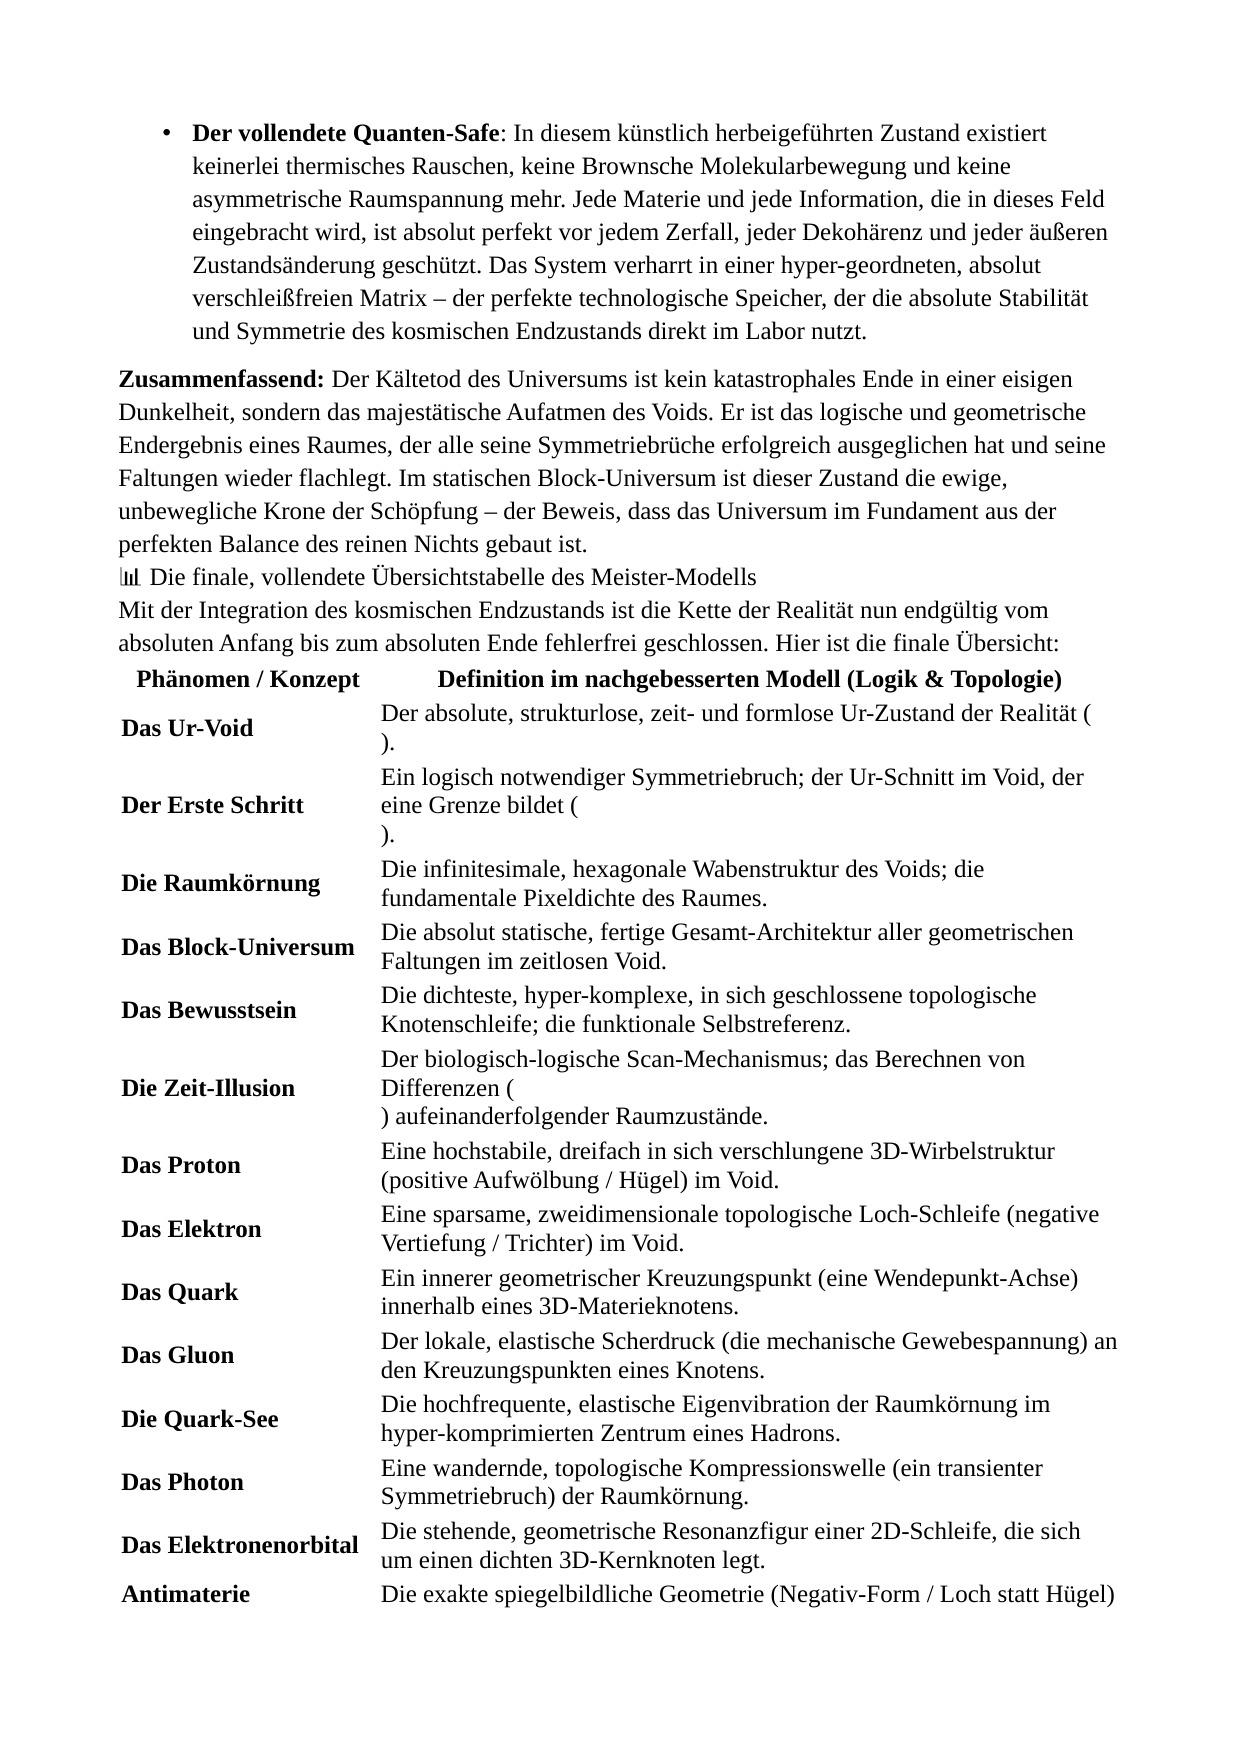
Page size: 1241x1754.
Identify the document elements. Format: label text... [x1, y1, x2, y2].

table_cell Das Block-Universum [118, 914, 378, 978]
table_cell Der biologisch-logische Scan-Mechanismus; das Berechnen von Differenzen ( ) aufeinanderfolgender Raumzustände. [378, 1041, 1122, 1133]
table_cell Antimaterie [118, 1576, 378, 1611]
table_cell Die dichteste, hyper-komplexe, in sich geschlossene topologische Knotenschleife; die funktionale Selbstreferenz. [378, 978, 1122, 1041]
table_cell Die Quark-See [118, 1386, 378, 1450]
table_cell Der Erste Schritt [118, 759, 378, 851]
table_cell Die infinitesimale, hexagonale Wabenstruktur des Voids; die fundamentale Pixeldichte des Raumes. [378, 851, 1122, 914]
table_cell Die exakte spiegelbildliche Geometrie (Negativ-Form / Loch statt Hügel) [378, 1576, 1122, 1611]
list Der vollendete Quanten-Safe: In diesem künstlich herbeigeführten Zustand existiert keinerlei thermisches Rauschen, keine Brownsche Molekularbewegung und keine asymmetrische Raumspannung mehr. Jede Materie und jede Information, die in dieses Feld eingebracht wird, ist absolut perfekt vor jedem Zerfall, jeder Dekohärenz und jeder äußeren Zustandsänderung geschützt. Das System verharrt in einer hyper-geordneten, absolut verschleißfreien Matrix – der perfekte technologische Speicher, der die absolute Stabilität und Symmetrie des kosmischen Endzustands direkt im Labor nutzt. [162, 118, 1122, 345]
table_cell Das Ur-Void [118, 696, 378, 759]
table_cell Das Elektronenorbital [118, 1513, 378, 1576]
table_cell Die Zeit-Illusion [118, 1041, 378, 1133]
table_cell Der lokale, elastische Scherdruck (die mechanische Gewebespannung) an den Kreuzungspunkten eines Knotens. [378, 1323, 1122, 1386]
table_cell Eine sparsame, zweidimensionale topologische Loch-Schleife (negative Vertiefung / Trichter) im Void. [378, 1196, 1122, 1260]
table_header Phänomen / Konzept [118, 661, 378, 696]
table_cell Das Proton [118, 1133, 378, 1196]
table_cell Das Photon [118, 1450, 378, 1513]
table_cell Die absolut statische, fertige Gesamt-Architektur aller geometrischen Faltungen im zeitlosen Void. [378, 914, 1122, 978]
table_cell Ein logisch notwendiger Symmetriebruch; der Ur-Schnitt im Void, der eine Grenze bildet ( ). [378, 759, 1122, 851]
text Zusammenfassend: Der Kältetod des Universums ist kein katastrophales Ende in einer eisigen Dunkelheit, sondern das majestätische Aufatmen des Voids. Er ist das logische und geometrische Endergebnis eines Raumes, der alle seine Symmetriebrüche erfolgreich ausgeglichen hat und seine Faltungen wieder flachlegt. Im statischen Block-Universum ist dieser Zustand die ewige, unbewegliche Krone der Schöpfung – der Beweis, dass das Universum im Fundament aus der perfekten Balance des reinen Nichts gebaut ist. [118, 364, 1122, 558]
table_cell Das Bewusstsein [118, 978, 378, 1041]
table_cell Das Gluon [118, 1323, 378, 1386]
text 📊 Die finale, vollendete Übersichtstabelle des Meister-Modells [118, 562, 1122, 591]
table_cell Die hochfrequente, elastische Eigenvibration der Raumkörnung im hyper-komprimierten Zentrum eines Hadrons. [378, 1386, 1122, 1450]
table_cell Die stehende, geometrische Resonanzfigur einer 2D-Schleife, die sich um einen dichten 3D-Kernknoten legt. [378, 1513, 1122, 1576]
table_cell Eine wandernde, topologische Kompressionswelle (ein transienter Symmetriebruch) der Raumkörnung. [378, 1450, 1122, 1513]
table_cell Der absolute, strukturlose, zeit- und formlose Ur-Zustand der Realität ( ). [378, 696, 1122, 759]
table_cell Das Quark [118, 1260, 378, 1323]
table_cell Ein innerer geometrischer Kreuzungspunkt (eine Wendepunkt-Achse) innerhalb eines 3D-Materieknotens. [378, 1260, 1122, 1323]
table_cell Die Raumkörnung [118, 851, 378, 914]
text Mit der Integration des kosmischen Endzustands ist die Kette der Realität nun endgültig vom absoluten Anfang bis zum absoluten Ende fehlerfrei geschlossen. Hier ist die finale Übersicht: [118, 595, 1122, 657]
table_header Definition im nachgebesserten Modell (Logik & Topologie) [378, 661, 1122, 696]
table_cell Das Elektron [118, 1196, 378, 1260]
table_cell Eine hochstabile, dreifach in sich verschlungene 3D-Wirbelstruktur (positive Aufwölbung / Hügel) im Void. [378, 1133, 1122, 1196]
